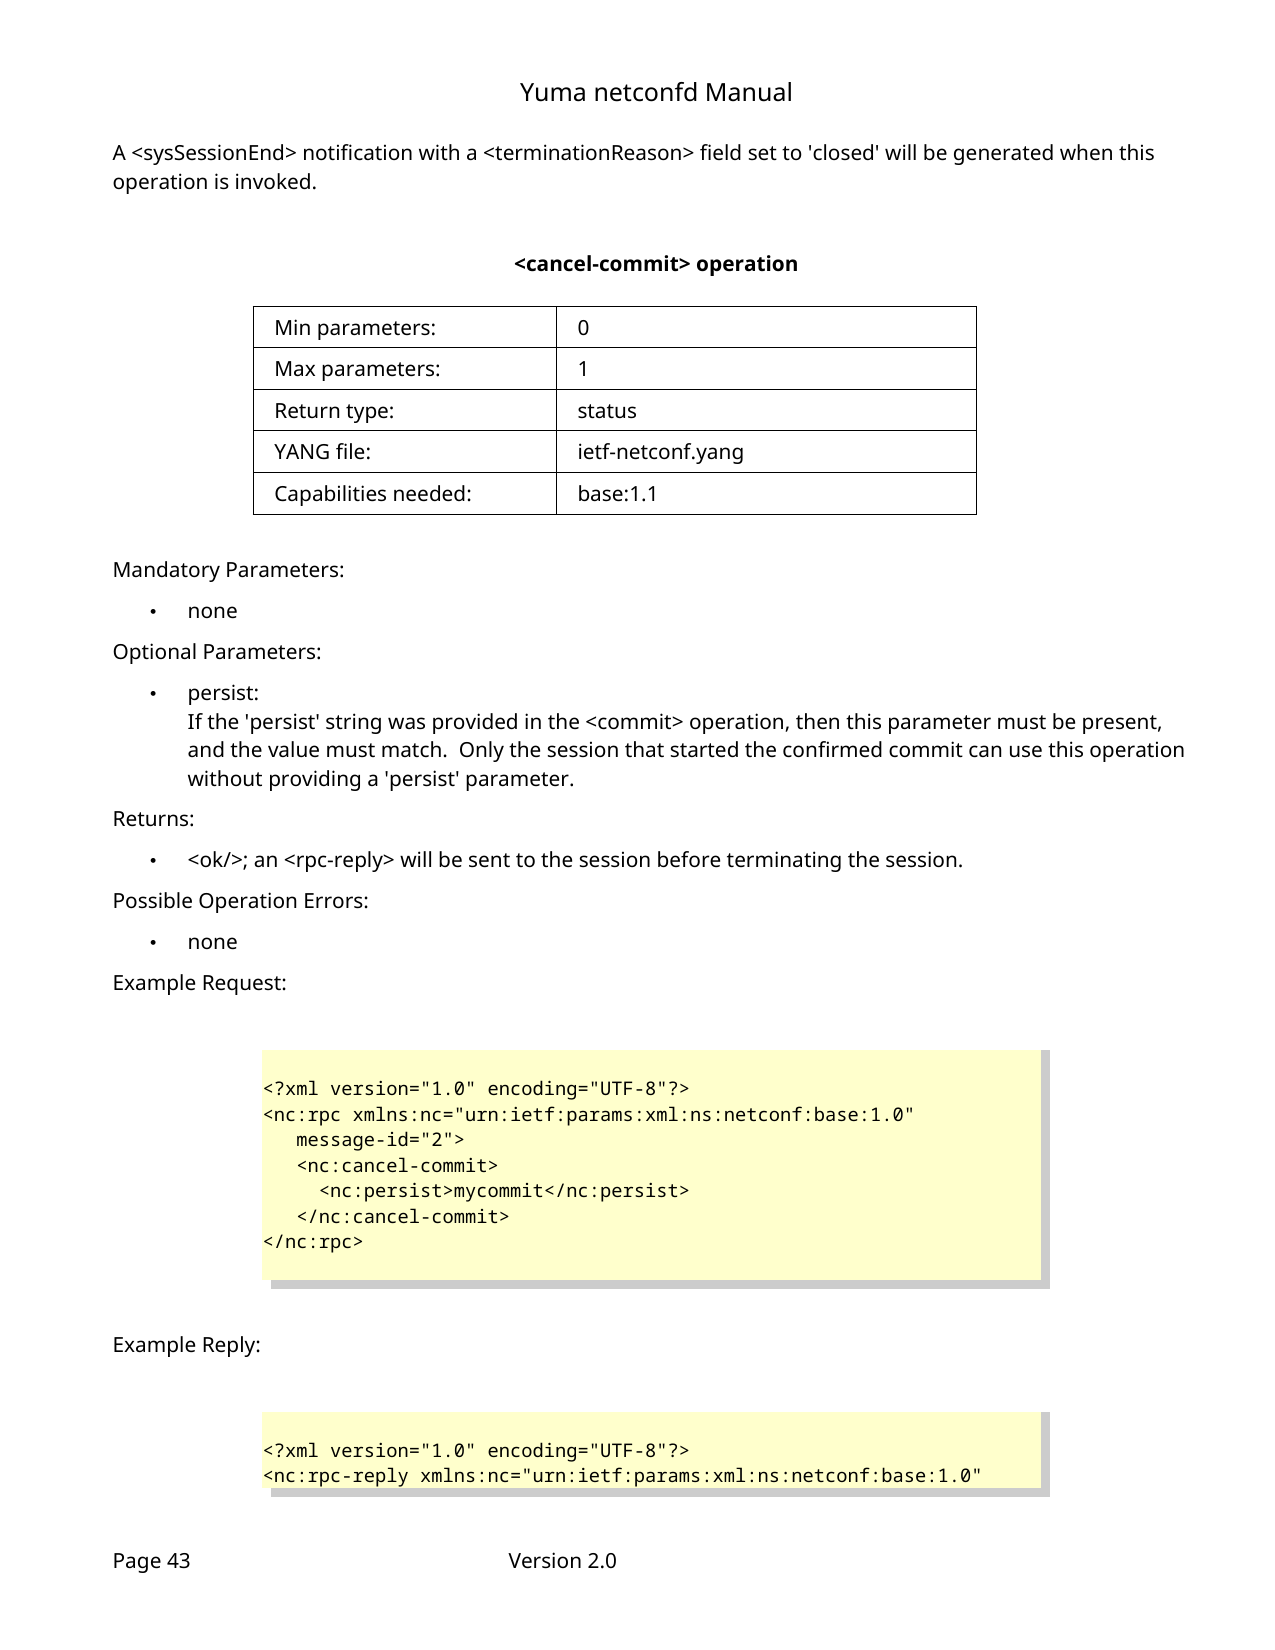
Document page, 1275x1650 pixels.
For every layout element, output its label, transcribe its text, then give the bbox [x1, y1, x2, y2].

list <ok/>; an <rpc-reply> will be sent to the session before terminating the session. [150, 846, 1200, 874]
text </nc:rpc> [262, 1229, 1041, 1254]
table_cell 1 [557, 348, 976, 389]
text Example Reply: [112, 1330, 1200, 1358]
table_cell ietf-netconf.yang [557, 431, 976, 472]
text Returns: [112, 804, 1200, 833]
text A <sysSessionEnd> notification with a <terminationReason> field set to 'closed' will be generated when this operation is invoked. [112, 138, 1200, 195]
table_cell Max parameters: [254, 348, 556, 389]
table_cell Capabilities needed: [254, 473, 556, 513]
subtitle <cancel-commit> operation [127, 249, 1185, 277]
table_header Min parameters: [254, 307, 556, 347]
text Possible Operation Errors: [112, 886, 1200, 915]
list persist: If the 'persist' string was provided in the <commit> operation, then this parameter must be present, and the value must match. Only the session that started the confirmed commit can use this operation without providing a 'persist' parameter. [150, 678, 1200, 792]
text <?xml version="1.0" encoding="UTF-8"?> [262, 1437, 1041, 1463]
text <nc:rpc-reply xmlns:nc="urn:ietf:params:xml:ns:netconf:base:1.0" [262, 1463, 1041, 1488]
table_cell base:1.1 [557, 473, 976, 513]
table_header 0 [557, 307, 976, 347]
text <?xml version="1.0" encoding="UTF-8"?> [262, 1076, 1041, 1101]
text Optional Parameters: [112, 637, 1200, 666]
text Mandatory Parameters: [112, 556, 1200, 584]
list none [150, 927, 1200, 956]
text <nc:cancel-commit> <nc:persist>mycommit</nc:persist> </nc:cancel-commit> [262, 1152, 1041, 1229]
table_cell Return type: [254, 390, 556, 430]
text message-id="2"> [262, 1127, 1041, 1152]
table_cell YANG file: [254, 431, 556, 472]
list none [150, 596, 1200, 625]
text Example Request: [112, 968, 1200, 997]
table_cell status [557, 390, 976, 430]
text <nc:rpc xmlns:nc="urn:ietf:params:xml:ns:netconf:base:1.0" [262, 1101, 1041, 1127]
